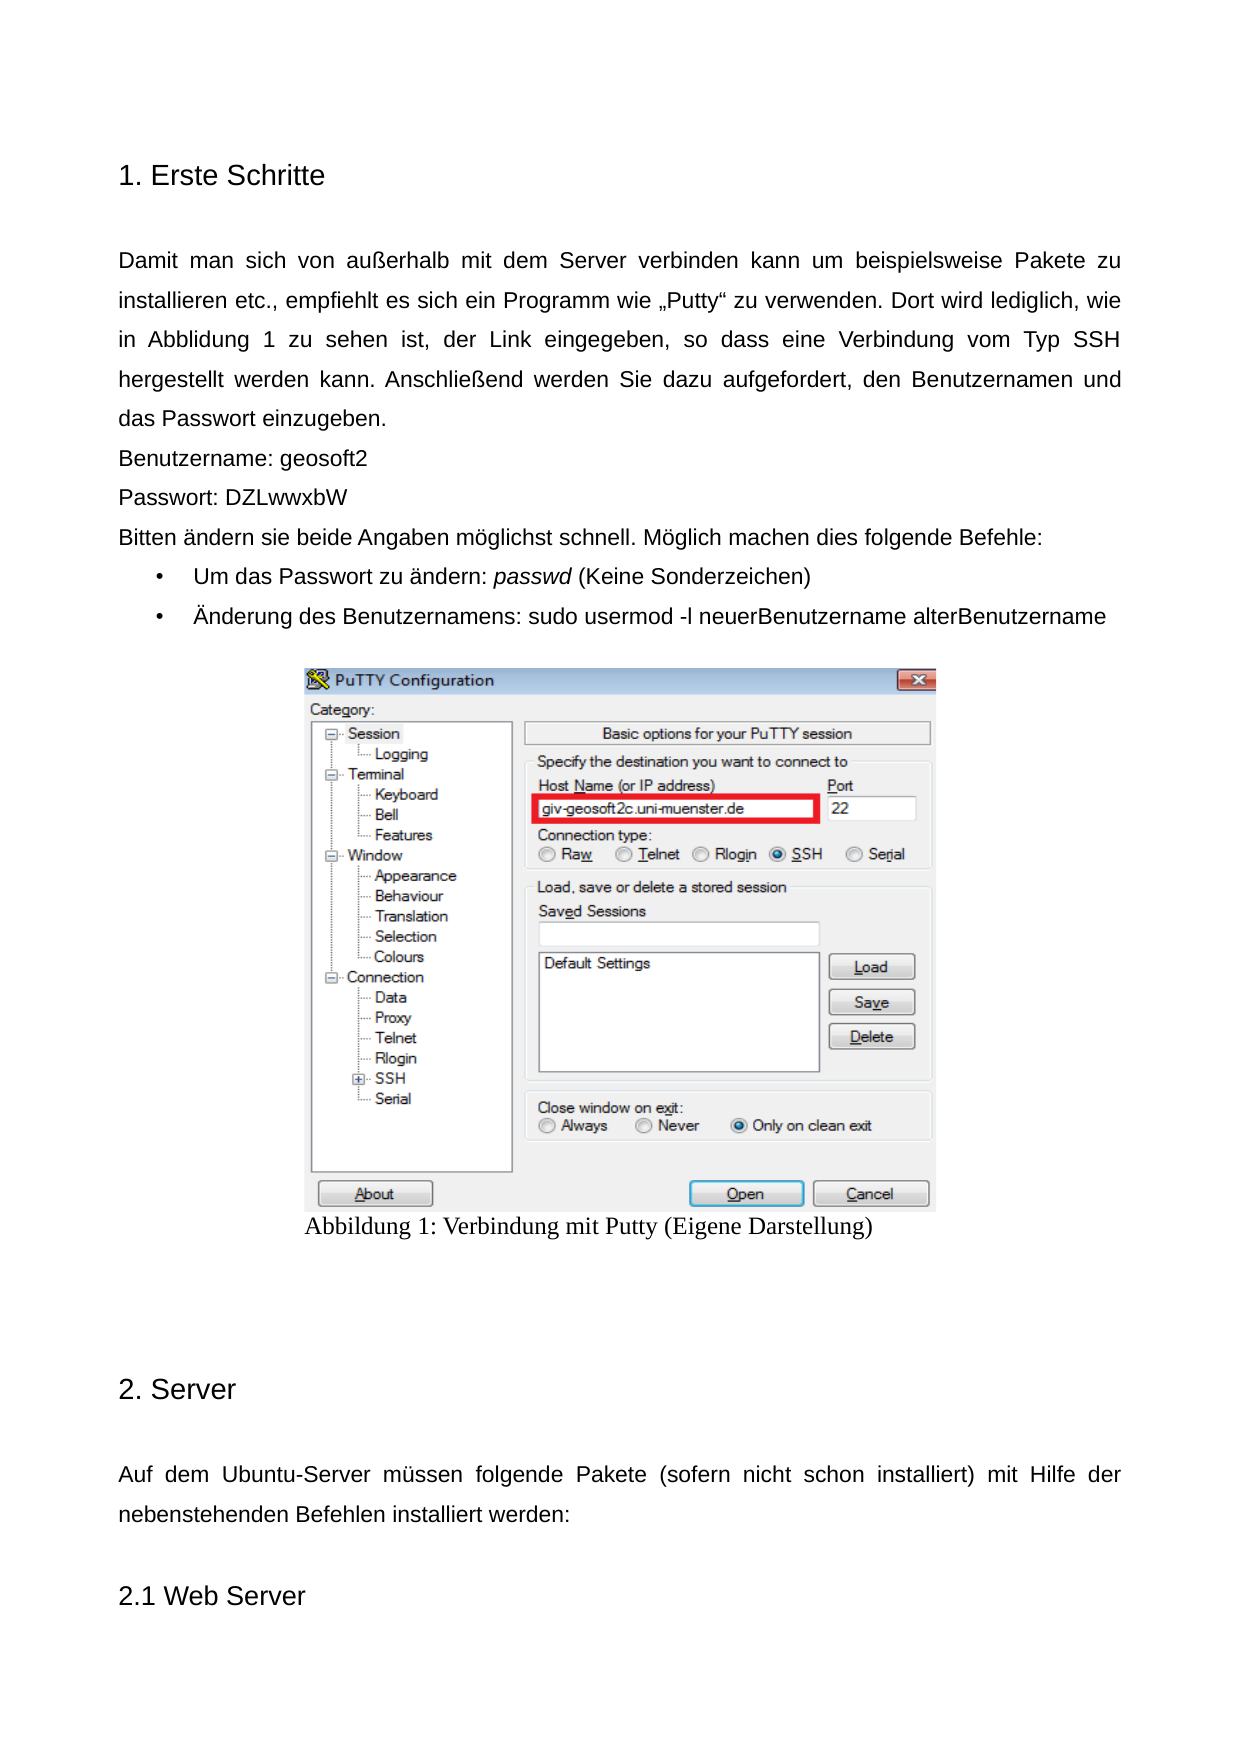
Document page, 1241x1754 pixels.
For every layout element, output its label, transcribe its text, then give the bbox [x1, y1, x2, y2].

picture [304, 668, 937, 1212]
list Um das Passwort zu ändern: passwd (Keine Sonderzeichen) [156, 563, 1122, 589]
text 2. Server [118, 1372, 1122, 1405]
text Abbildung 1: Verbindung mit Putty (Eigene Darstellung) [304, 1212, 936, 1240]
text Damit man sich von außerhalb mit dem Server verbinden kann um beispielsweise Pakete zu installieren etc., empfiehlt es sich ein Programm wie „Putty“ zu verwenden. Dort wird lediglich, wie in Abblidung 1 zu sehen ist, der Link eingegeben, so dass eine Verbindung vom Typ SSH hergestellt werden kann. Anschließend werden Sie dazu aufgefordert, den Benutzernamen und das Passwort einzugeben. [118, 247, 1122, 432]
list Änderung des Benutzernamens: sudo usermod -l neuerBenutzername alterBenutzername [156, 603, 1122, 629]
text Auf dem Ubuntu-Server müssen folgende Pakete (sofern nicht schon installiert) mit Hilfe der nebenstehenden Befehlen installiert werden: [118, 1461, 1122, 1527]
text 1. Erste Schritte [118, 158, 1122, 191]
text Bitten ändern sie beide Angaben möglichst schnell. Möglich machen dies folgende Befehle: [118, 524, 1122, 550]
text Benutzername: geosoft2 [118, 445, 1122, 471]
text Passwort: DZLwwxbW [118, 484, 1122, 511]
text 2.1 Web Server [118, 1580, 1122, 1611]
